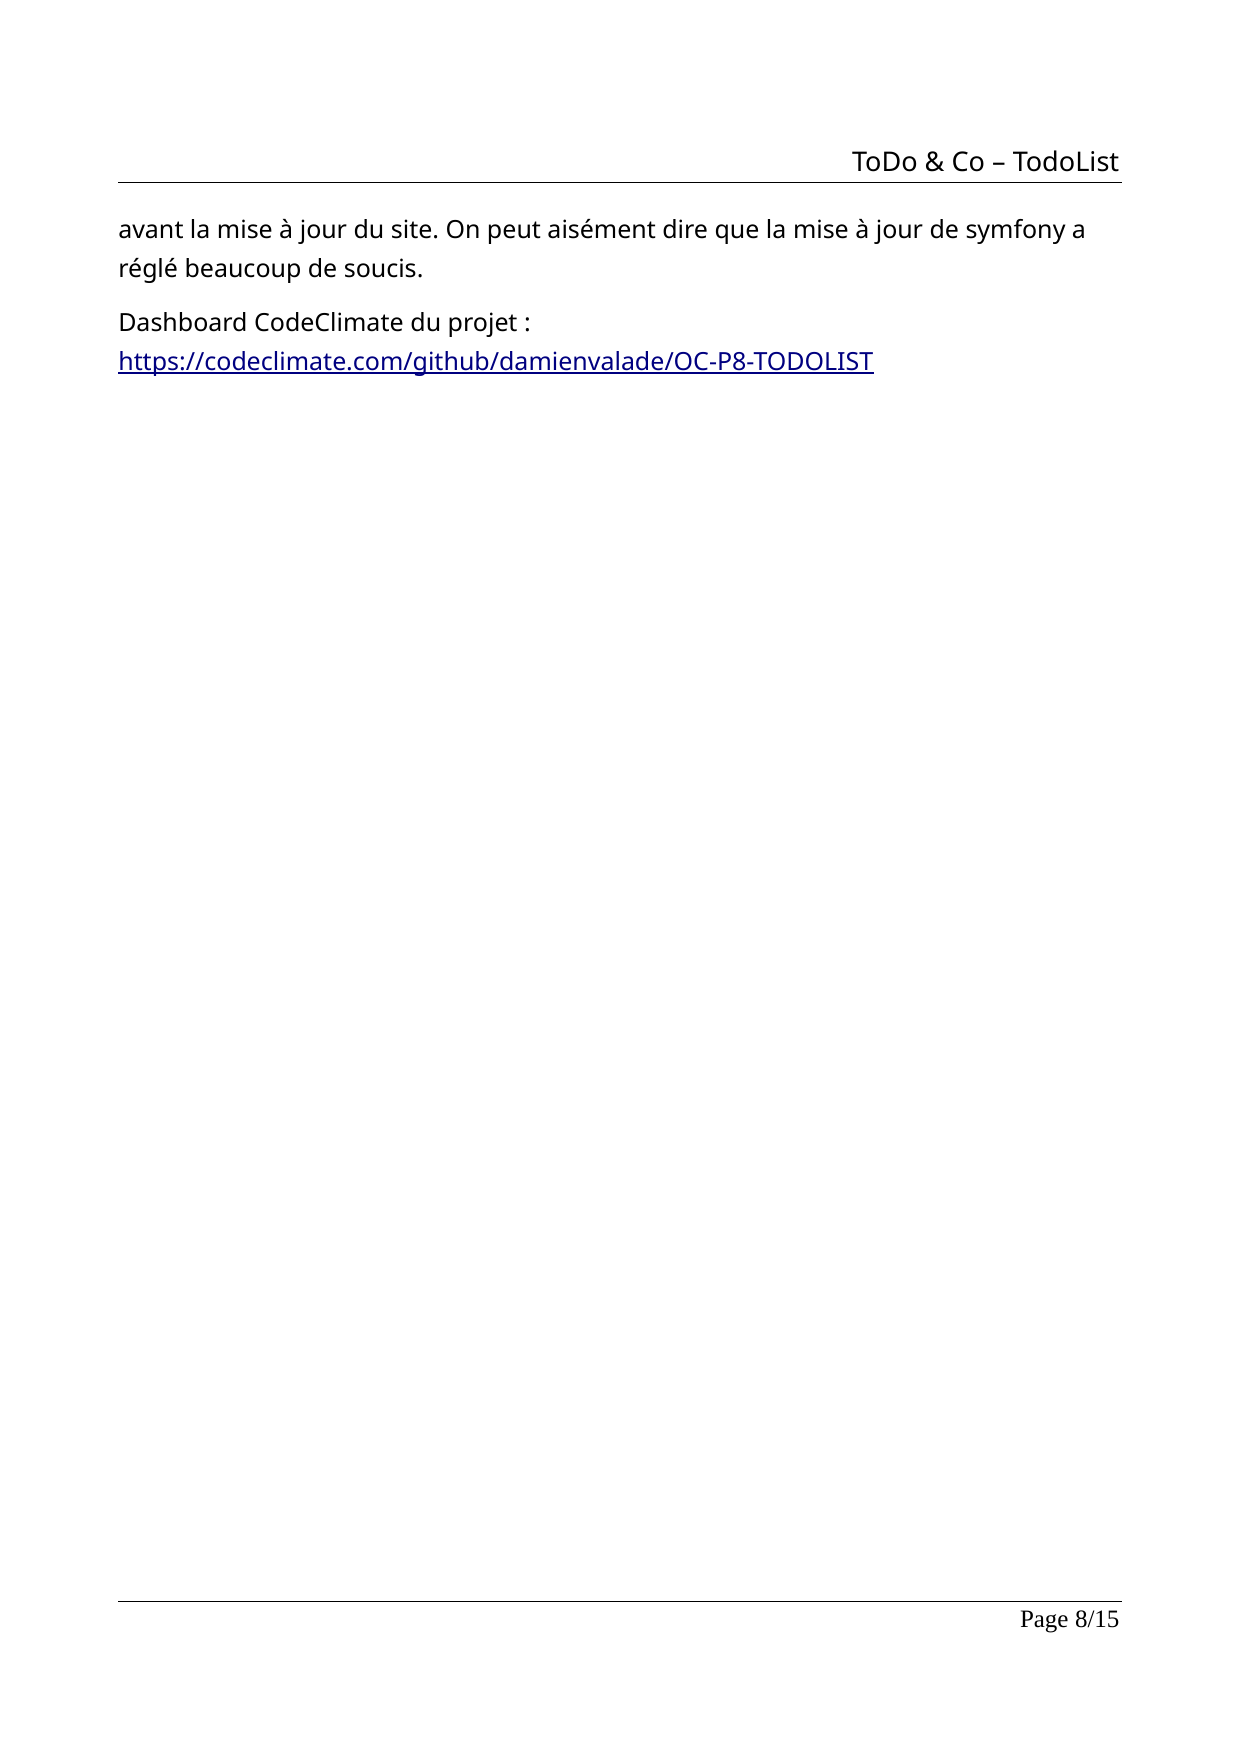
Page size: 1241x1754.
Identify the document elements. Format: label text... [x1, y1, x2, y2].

text avant la mise à jour du site. On peut aisément dire que la mise à jour de symfony a réglé beaucoup de soucis. [118, 211, 1122, 285]
text Dashboard CodeClimate du projet : https://codeclimate.com/github/damienvalade/OC-P8-TODOLIST [118, 304, 1122, 378]
